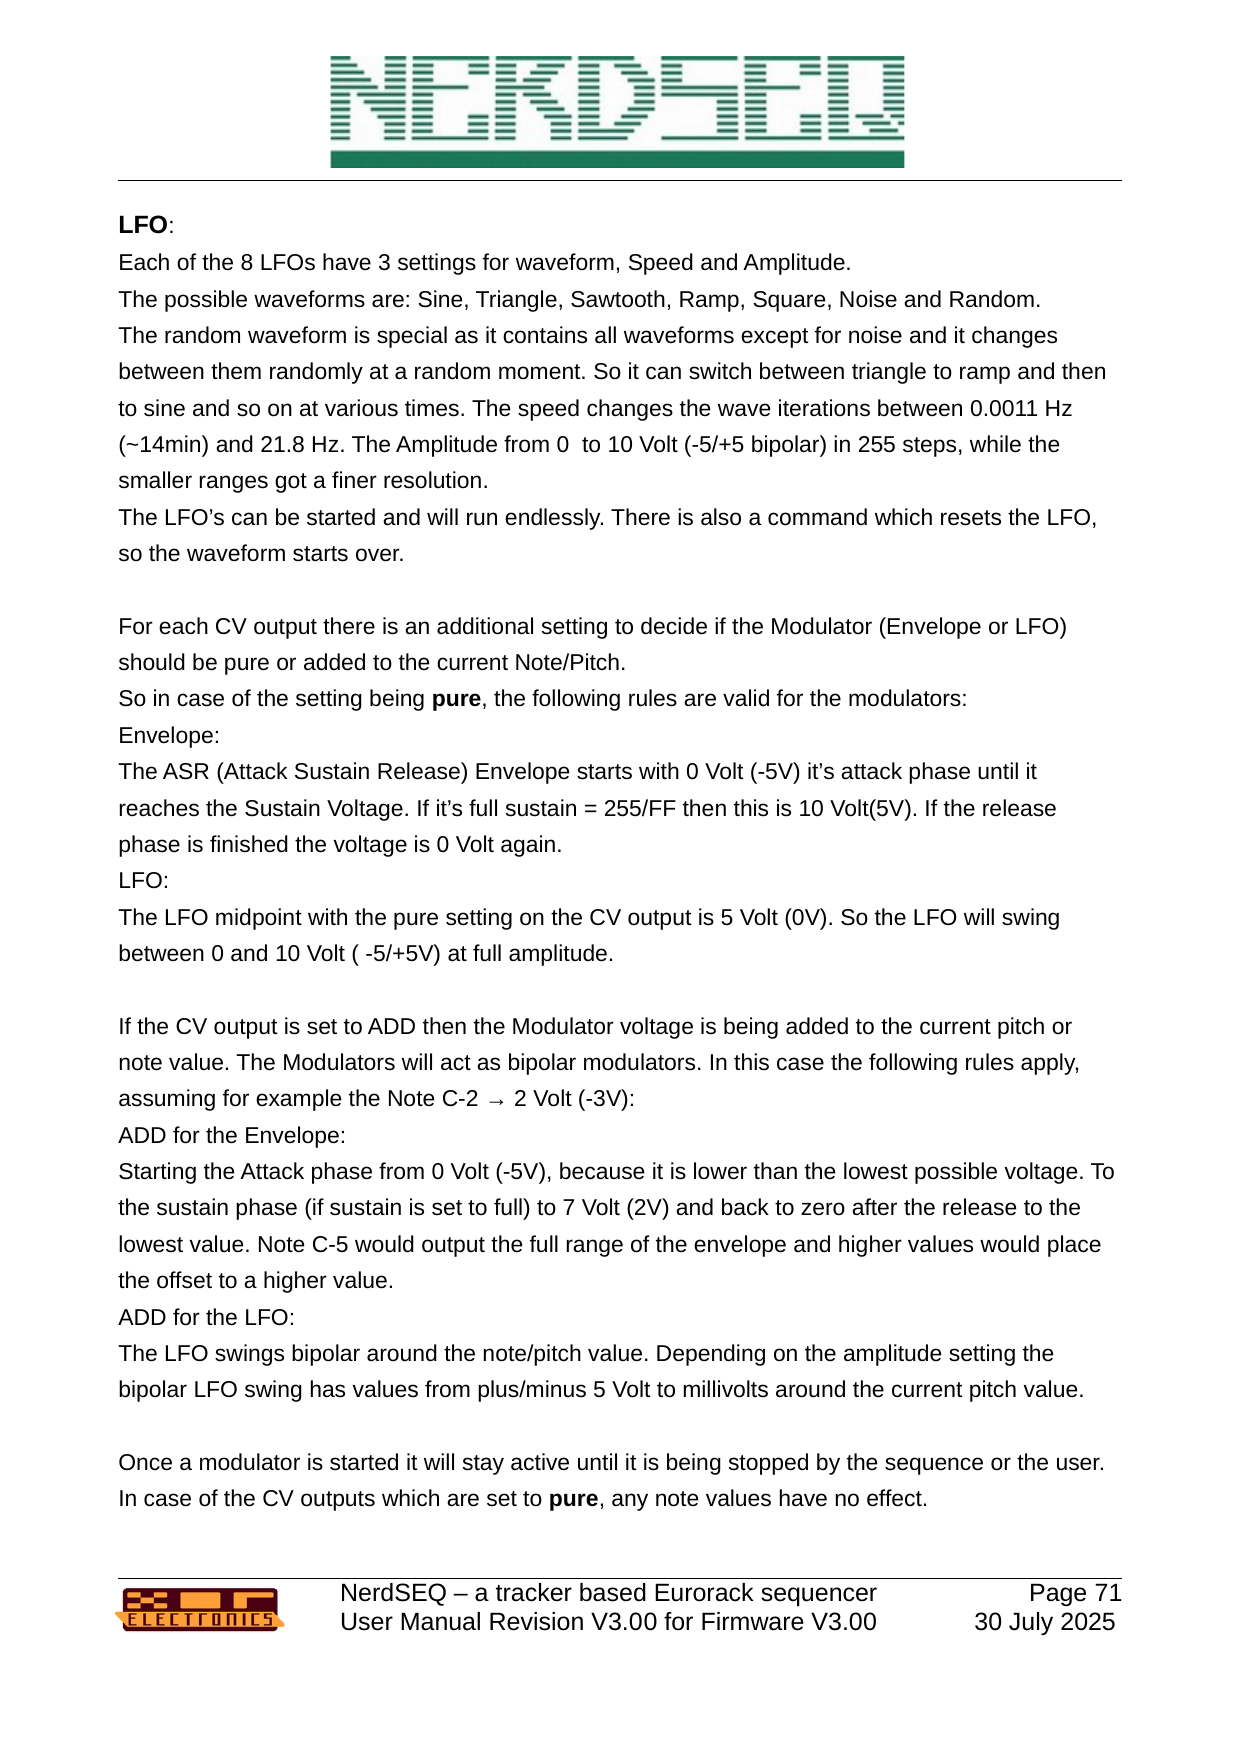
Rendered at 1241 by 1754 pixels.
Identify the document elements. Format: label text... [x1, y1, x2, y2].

text Envelope: [118, 722, 1122, 748]
text LFO: [118, 867, 1122, 893]
text The LFO midpoint with the pure setting on the CV output is 5 Volt (0V). So the LFO will swing between 0 and 10 Volt ( -5/+5V) at full amplitude. [118, 903, 1122, 966]
text For each CV output there is an additional setting to decide if the Modulator (Envelope or LFO) should be pure or added to the current Note/Pitch. [118, 613, 1122, 675]
text If the CV output is set to ADD then the Modulator voltage is being added to the current pitch or note value. The Modulators will act as bipolar modulators. In this case the following rules apply, assuming for example the Note C-2 → 2 Volt (-3V): [118, 1013, 1122, 1112]
text Each of the 8 LFOs have 3 settings for waveform, Speed and Amplitude. [118, 249, 1122, 276]
text The possible waveforms are: Sine, Triangle, Sawtooth, Ramp, Square, Noise and Random. [118, 286, 1122, 312]
text The LFO’s can be started and will run endlessly. There is also a command which resets the LFO, so the waveform starts over. [118, 504, 1122, 566]
text ADD for the LFO: [118, 1303, 1122, 1330]
text The LFO swings bipolar around the note/pitch value. Depending on the amplitude setting the bipolar LFO swing has values from plus/minus 5 Volt to millivolts around the current pitch value. [118, 1340, 1122, 1402]
picture [115, 1584, 285, 1634]
text Starting the Attack phase from 0 Volt (-5V), because it is lower than the lowest possible voltage. To the sustain phase (if sustain is set to full) to 7 Volt (2V) and back to zero after the release to the lowest value. Note C-5 would output the full range of the envelope and higher values would place the offset to a higher value. [118, 1158, 1122, 1293]
text ADD for the Envelope: [118, 1122, 1122, 1148]
text Once a modulator is started it will stay active until it is being stopped by the sequence or the user. [118, 1449, 1122, 1475]
text The ASR (Attack Sustain Release) Envelope starts with 0 Volt (-5V) it’s attack phase until it reaches the Sustain Voltage. If it’s full sustain = 255/FF then this is 10 Volt(5V). If the release phase is finished the voltage is 0 Volt again. [118, 758, 1122, 857]
text LFO: [118, 209, 1122, 238]
text In case of the CV outputs which are set to pure, any note values have no effect. [118, 1485, 1122, 1512]
text So in case of the setting being pure, the following rules are valid for the modulators: [118, 685, 1122, 712]
text The random waveform is special as it contains all waveforms except for noise and it changes between them randomly at a random moment. So it can switch between triangle to ramp and then to sine and so on at various times. The speed changes the wave iterations between 0.0011 Hz (~14min) and 21.8 Hz. The Amplitude from 0 to 10 Volt (-5/+5 bipolar) in 255 steps, while the smaller ranges got a finer resolution. [118, 322, 1122, 494]
picture [330, 56, 905, 168]
